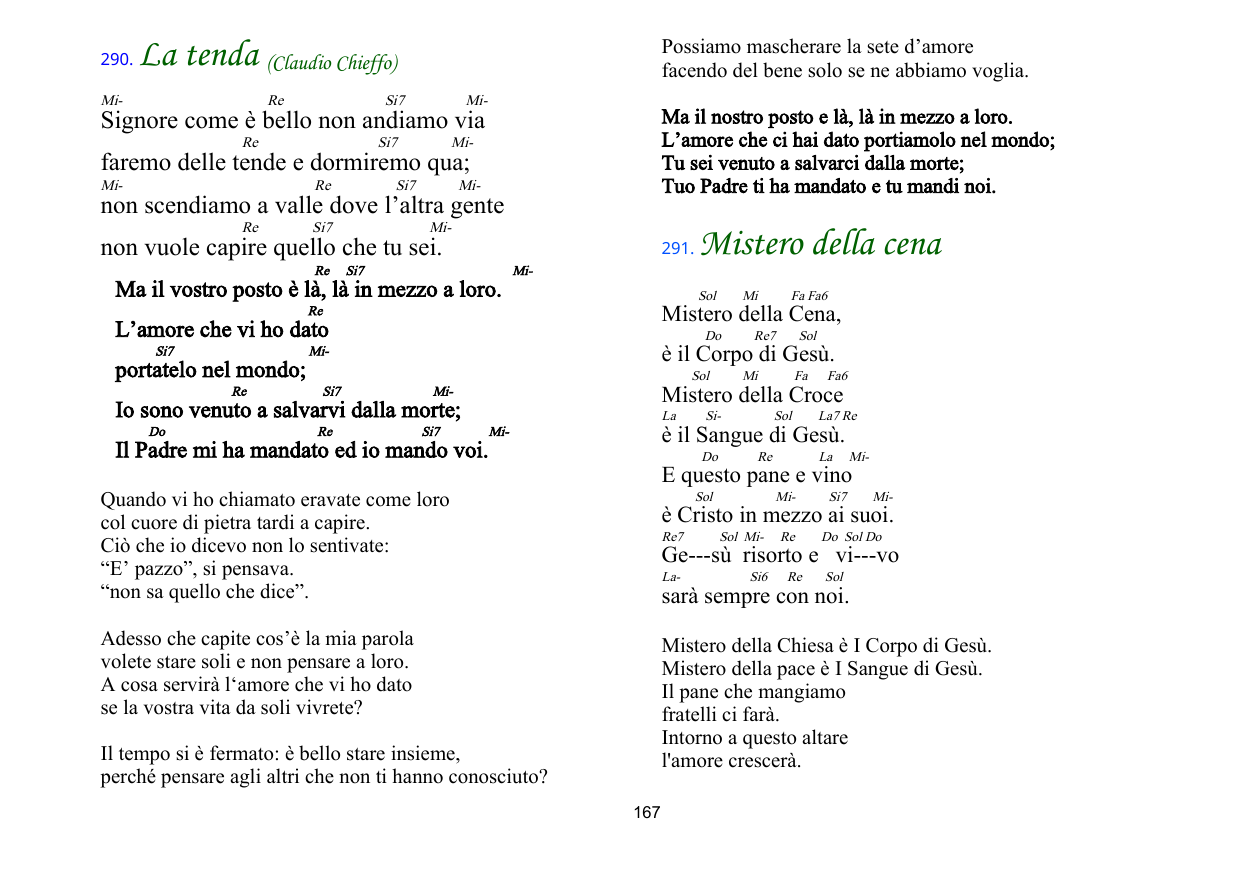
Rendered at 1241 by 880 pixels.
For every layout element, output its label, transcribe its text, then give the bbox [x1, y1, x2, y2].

text 291. Mistero della cena [661, 225, 1193, 266]
text Intorno a questo altare [661, 726, 1193, 749]
text Re Si7 Mi- [100, 382, 632, 397]
text volete stare soli e non pensare a loro. [100, 649, 632, 673]
text Il Padre mi ha mandato ed io mando voi. [100, 437, 632, 462]
text L’amore che vi ho dato [100, 316, 632, 342]
text Mistero della Croce [661, 382, 1193, 407]
text facendo del bene solo se ne abbiamo voglia. [661, 58, 1193, 82]
text Il pane che mangiamo [661, 680, 1193, 703]
text Ciò che io dicevo non lo sentivate: [100, 534, 632, 557]
text non vuole capire quello che tu sei. [100, 233, 632, 261]
text è il Sangue di Gesù. [661, 422, 1193, 447]
text Sol Mi Fa Fa6 [661, 367, 1193, 382]
text se la vostra vita da soli vivrete? [100, 696, 632, 719]
text Do Re7 Sol [661, 327, 1193, 341]
text Ma il nostro posto e là, là in mezzo a loro. [661, 105, 1193, 128]
text “non sa quello che dice”. [100, 580, 632, 603]
text Re [100, 301, 632, 316]
text faremo delle tende e dormiremo qua; [100, 148, 632, 176]
text l'amore crescerà. [661, 749, 1193, 772]
text 290. La tenda (Claudio Chieffo) [100, 35, 632, 76]
text Io sono venuto a salvarvi dalla morte; [100, 397, 632, 422]
text non scendiamo a valle dove l’altra gente [100, 191, 632, 219]
text Re7 Sol Mi- Re Do Sol Do [661, 528, 1193, 542]
text Signore come è bello non andiamo via [100, 106, 632, 134]
text Mi- Re Si7 Mi- [100, 91, 632, 106]
text Mistero della Chiesa è I Corpo di Gesù. [661, 633, 1193, 657]
text La Si- Sol La7 Re [661, 407, 1193, 422]
text A cosa servirà l‘amore che vi ho dato [100, 673, 632, 696]
text Tuo Padre ti ha mandato e tu mandi noi. [661, 174, 1193, 197]
text è Cristo in mezzo ai suoi. [661, 502, 1193, 528]
text perché pensare agli altri che non ti hanno conosciuto? [100, 765, 632, 788]
text L’amore che ci hai dato portiamolo nel mondo; [661, 128, 1193, 151]
text è il Corpo di Gesù. [661, 341, 1193, 367]
text Quando vi ho chiamato eravate come loro [100, 488, 632, 511]
text Ma il vostro posto è là, là in mezzo a loro. [100, 276, 632, 301]
text Tu sei venuto a salvarci dalla morte; [661, 151, 1193, 174]
text fratelli ci farà. [661, 703, 1193, 726]
text Sol Mi Fa Fa6 [661, 286, 1193, 301]
text Si7 Mi- [100, 342, 632, 356]
text E questo pane e vino [661, 462, 1193, 487]
text sarà sempre con noi. [661, 583, 1193, 608]
text Do Re Si7 Mi- [100, 422, 632, 437]
text Re Si7 Mi- [100, 219, 632, 233]
text Do Re La Mi- [661, 447, 1193, 462]
text Re Si7 Mi- [100, 134, 632, 148]
text Mi- Re Si7 Mi- [100, 176, 632, 191]
text La- Si6 Re Sol [661, 568, 1193, 583]
text Re Si7 Mi- [100, 261, 632, 276]
text Sol Mi- Si7 Mi- [661, 487, 1193, 502]
text Mistero della pace è I Sangue di Gesù. [661, 657, 1193, 680]
text Il tempo si è fermato: è bello stare insieme, [100, 742, 632, 765]
text Ge---sù risorto e vi---vo [661, 542, 1193, 568]
text portatelo nel mondo; [100, 356, 632, 382]
text Adesso che capite cos’è la mia parola [100, 626, 632, 649]
text col cuore di pietra tardi a capire. [100, 511, 632, 534]
text Possiamo mascherare la sete d’amore [661, 35, 1193, 58]
text “E’ pazzo”, si pensava. [100, 557, 632, 580]
text Mistero della Cena, [661, 301, 1193, 327]
